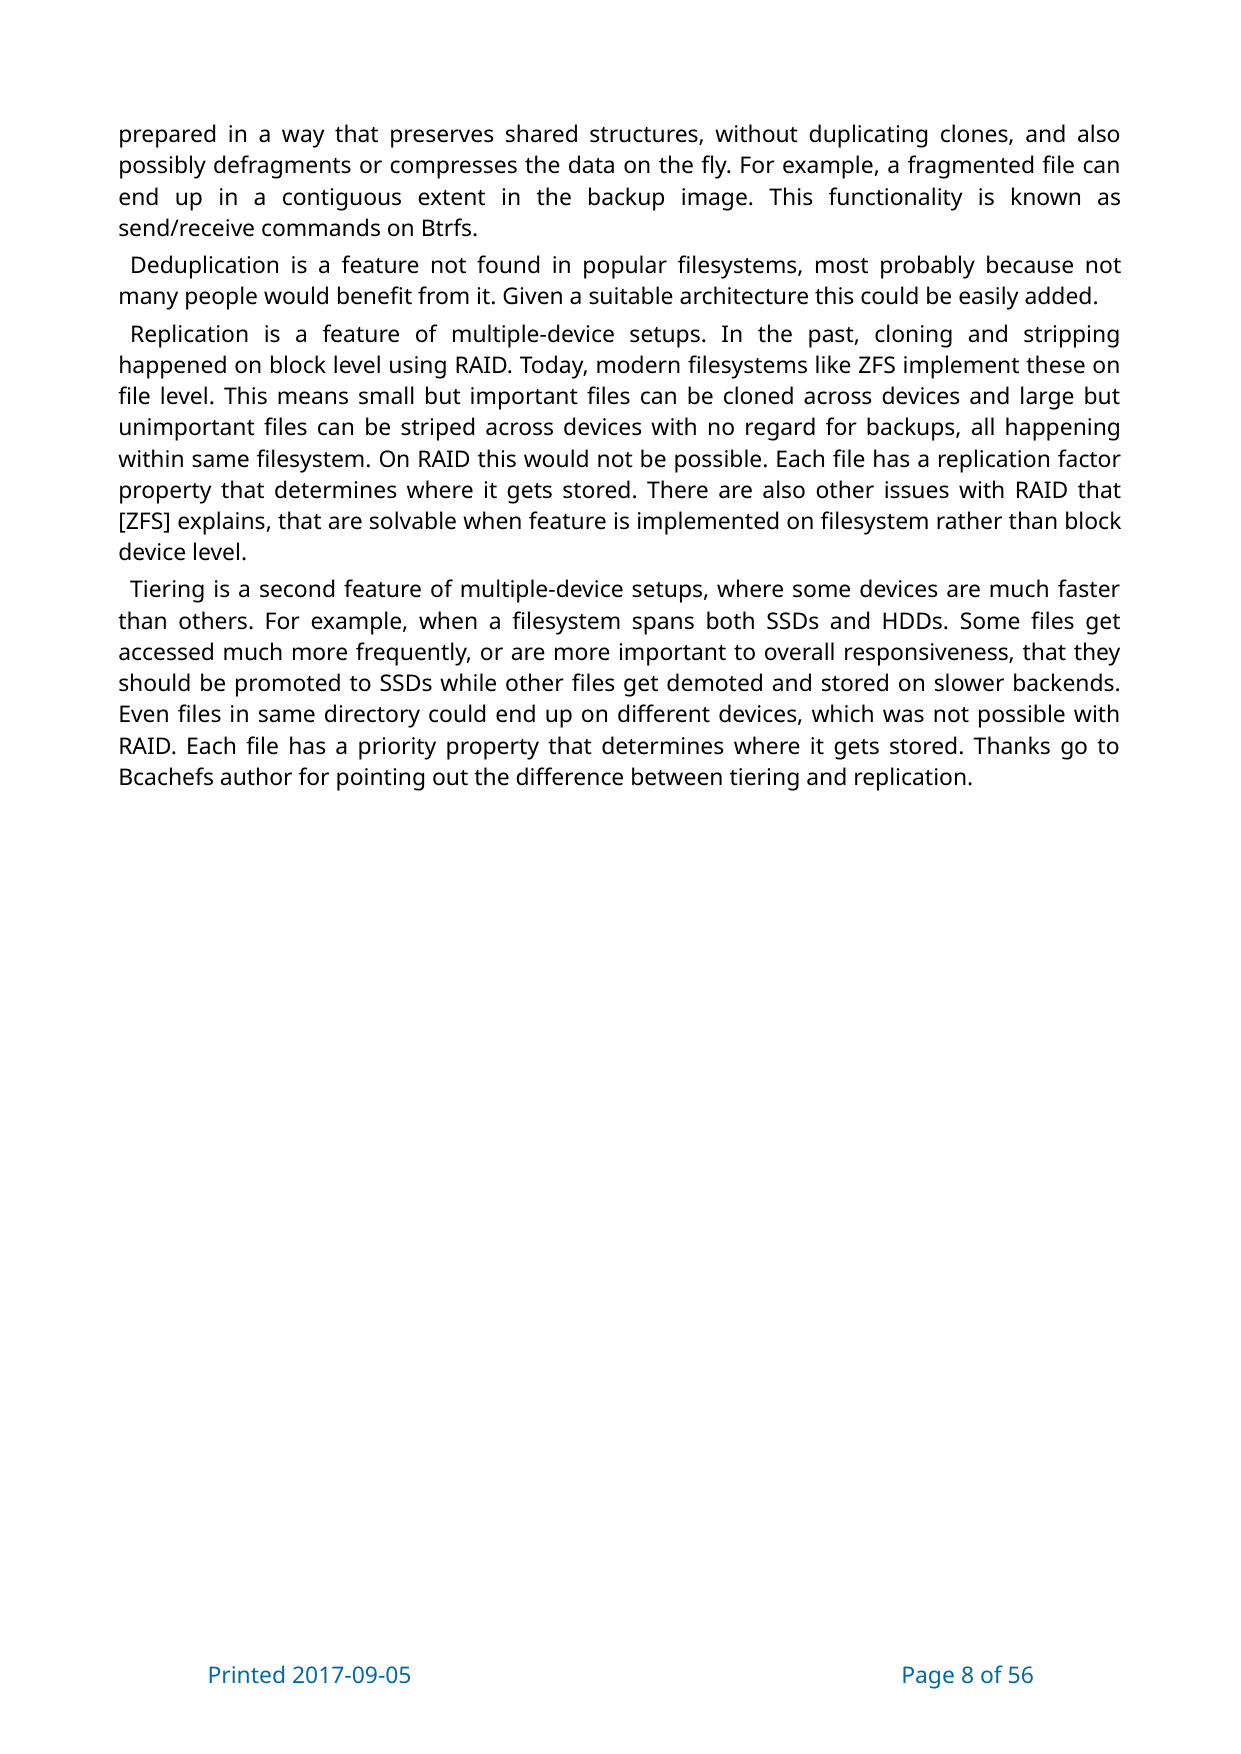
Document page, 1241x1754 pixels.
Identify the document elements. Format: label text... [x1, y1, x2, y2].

text prepared in a way that preserves shared structures, without duplicating clones, and also possibly defragments or compresses the data on the fly. For example, a fragmented file can end up in a contiguous extent in the backup image. This functionality is known as send/receive commands on Btrfs. [118, 118, 1122, 243]
text Replication is a feature of multiple-device setups. In the past, cloning and stripping happened on block level using RAID. Today, modern filesystems like ZFS implement these on file level. This means small but important files can be cloned across devices and large but unimportant files can be striped across devices with no regard for backups, all happening within same filesystem. On RAID this would not be possible. Each file has a replication factor property that determines where it gets stored. There are also other issues with RAID that [ZFS] explains, that are solvable when feature is implemented on filesystem rather than block device level. [118, 317, 1122, 567]
text Deduplication is a feature not found in popular filesystems, most probably because not many people would benefit from it. Given a suitable architecture this could be easily added. [118, 249, 1122, 312]
text Tiering is a second feature of multiple-device setups, where some devices are much faster than others. For example, when a filesystem spans both SSDs and HDDs. Some files get accessed much more frequently, or are more important to overall responsiveness, that they should be promoted to SSDs while other files get demoted and stored on slower backends. Even files in same directory could end up on different devices, which was not possible with RAID. Each file has a priority property that determines where it gets stored. Thanks go to Bcachefs author for pointing out the difference between tiering and replication. [118, 573, 1122, 792]
